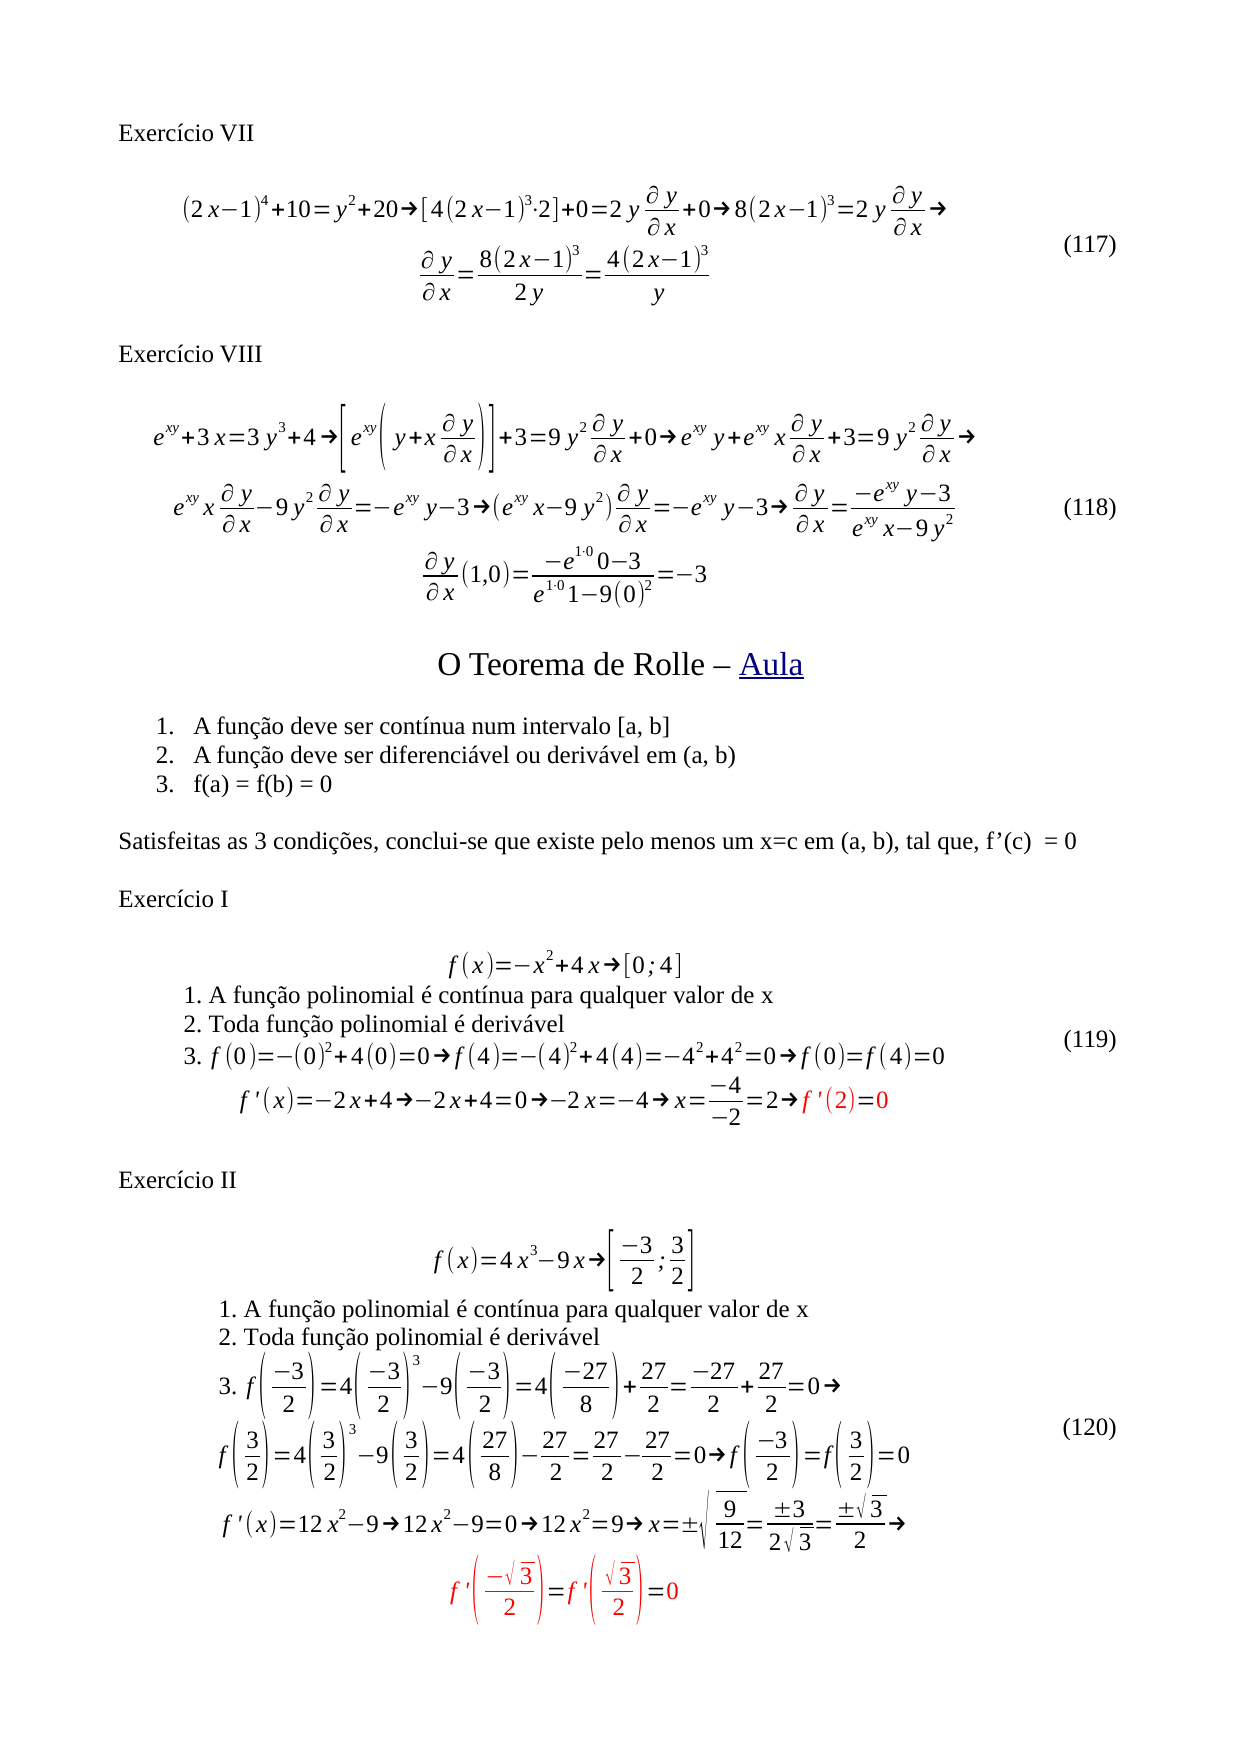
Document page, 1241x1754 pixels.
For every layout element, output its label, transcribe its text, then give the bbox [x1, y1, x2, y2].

table_header (120) [1010, 1223, 1122, 1630]
table_header [118, 176, 1010, 311]
list f(a) = f(b) = 0 [156, 769, 1122, 797]
text Exercício II [118, 1165, 1122, 1194]
table_header (119) [1010, 941, 1122, 1136]
text Exercício VIII [118, 339, 1122, 368]
text O Teorema de Rolle – Aula [118, 644, 1122, 682]
text Satisfeitas as 3 condições, conclui-se que existe pelo menos um x=c em (a, b), tal que, f’(c) = 0 [118, 826, 1122, 855]
list A função deve ser contínua num intervalo [a, b] [156, 711, 1122, 740]
text Exercício I [118, 884, 1122, 912]
list A função deve ser diferenciável ou derivável em (a, b) [156, 740, 1122, 769]
table_header [118, 941, 1010, 1136]
text Exercício VII [118, 118, 1122, 147]
table_header [118, 1223, 1010, 1630]
table_header (117) [1010, 176, 1122, 311]
table_header (118) [1010, 397, 1122, 615]
table_header [118, 397, 1010, 615]
